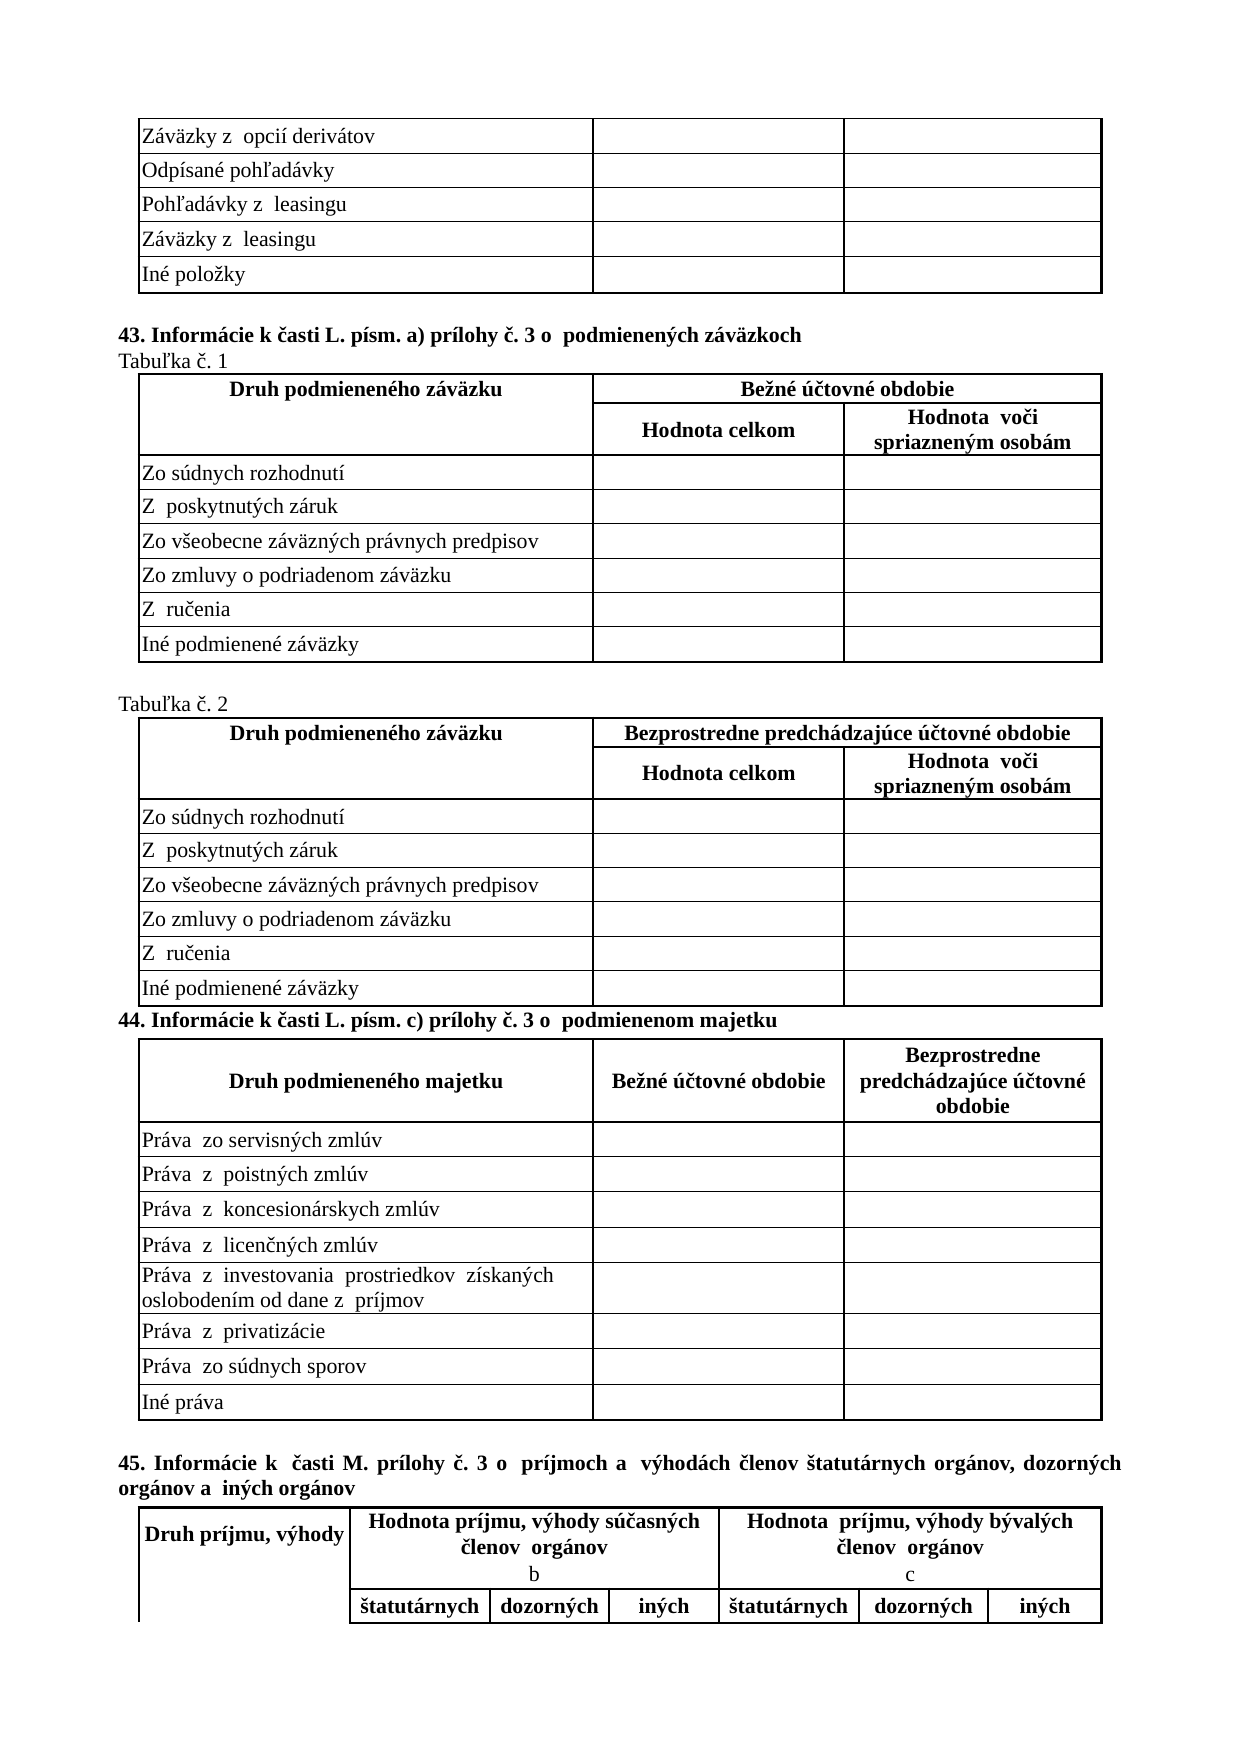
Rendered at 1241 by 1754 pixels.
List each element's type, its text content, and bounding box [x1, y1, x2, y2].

table_cell c [720, 1559, 1100, 1588]
table_cell [845, 937, 1100, 970]
table_cell [594, 1314, 843, 1348]
subtitle 43. Informácie k časti L. písm. a) prílohy č. 3 o podmienených záväzkoch [118, 322, 1122, 348]
table_cell [845, 1157, 1100, 1191]
table_cell Iné práva [140, 1385, 592, 1419]
table_cell [845, 834, 1100, 867]
table_cell Z ručenia [140, 937, 592, 970]
table_cell [845, 490, 1100, 523]
subtitle 44. Informácie k časti L. písm. c) prílohy č. 3 o podmienenom majetku [118, 1007, 1122, 1032]
table_cell [845, 524, 1100, 557]
table_header Bezprostredne predchádzajúce účtovné obdobie [845, 1040, 1100, 1121]
table_cell Hodnota celkom [594, 404, 843, 454]
table_cell [845, 868, 1100, 901]
table_cell [594, 971, 843, 1004]
table_cell [594, 800, 843, 833]
subtitle 45. Informácie k časti M. prílohy č. 3 o príjmoch a výhodách členov štatutárnych orgánov, dozorných orgánov a iných orgánov [118, 1450, 1122, 1500]
table_cell [845, 971, 1100, 1004]
table_cell [140, 1588, 349, 1622]
subtitle Tabuľka č. 1 [118, 348, 1122, 373]
table_cell iných [610, 1590, 718, 1622]
table_cell iných [989, 1590, 1100, 1622]
table_cell Z ručenia [140, 593, 592, 626]
table_header Druh príjmu, výhody [140, 1509, 349, 1559]
table_cell [594, 1263, 843, 1313]
table_header Bežné účtovné obdobie [594, 375, 1100, 402]
table_cell Z poskytnutých záruk [140, 834, 592, 867]
table_cell Zo všeobecne záväzných právnych predpisov [140, 868, 592, 901]
table_cell dozorných [491, 1590, 608, 1622]
table_cell [594, 1123, 843, 1156]
table_cell [594, 1157, 843, 1191]
table_header Druh podmieneného záväzku [140, 719, 592, 746]
table_cell b [351, 1559, 718, 1588]
table_header Bezprostredne predchádzajúce účtovné obdobie [594, 719, 1100, 746]
table_cell Práva z koncesionárskych zmlúv [140, 1192, 592, 1227]
table_cell [845, 1192, 1100, 1227]
table_header Hodnota príjmu, výhody súčasných členov orgánov [351, 1509, 718, 1559]
table_cell Hodnota voči spriazneným osobám [845, 404, 1100, 454]
table_cell [594, 1385, 843, 1419]
table_cell [594, 593, 843, 626]
table_cell [845, 188, 1100, 221]
table_cell Pohľadávky z leasingu [140, 188, 592, 221]
table_cell [140, 402, 592, 454]
table_cell [594, 456, 843, 489]
table_cell Z poskytnutých záruk [140, 490, 592, 523]
table_cell dozorných [860, 1590, 987, 1622]
table_cell Hodnota celkom [594, 748, 843, 798]
table_cell Iné položky [140, 257, 592, 292]
table_cell [845, 559, 1100, 592]
table_cell [845, 1263, 1100, 1313]
table_cell [594, 902, 843, 936]
table_cell [594, 154, 843, 187]
table_cell [845, 1123, 1100, 1156]
table_header Hodnota príjmu, výhody bývalých členov orgánov [720, 1509, 1100, 1559]
table_cell [594, 834, 843, 867]
subtitle Tabuľka č. 2 [118, 691, 1122, 717]
table_cell Zo všeobecne záväzných právnych predpisov [140, 524, 592, 557]
table_cell Iné podmienené záväzky [140, 971, 592, 1004]
table_header Bežné účtovné obdobie [594, 1040, 843, 1121]
table_cell [845, 593, 1100, 626]
table_cell [845, 1385, 1100, 1419]
table_cell štatutárnych [720, 1590, 858, 1622]
table_cell Práva z licenčných zmlúv [140, 1228, 592, 1262]
table_cell [594, 559, 843, 592]
table_cell [845, 902, 1100, 936]
table_cell [845, 257, 1100, 292]
table_cell Zo zmluvy o podriadenom záväzku [140, 559, 592, 592]
table_cell [594, 937, 843, 970]
table_cell Hodnota voči spriazneným osobám [845, 748, 1100, 798]
table_cell [594, 119, 843, 152]
table_cell [845, 627, 1100, 661]
table_cell [594, 627, 843, 661]
table_cell [594, 257, 843, 292]
table_cell Práva zo súdnych sporov [140, 1349, 592, 1383]
table_cell štatutárnych [351, 1590, 489, 1622]
table_header Druh podmieneného záväzku [140, 375, 592, 402]
table_cell Zo zmluvy o podriadenom záväzku [140, 902, 592, 936]
table_cell Zo súdnych rozhodnutí [140, 800, 592, 833]
table_cell [594, 222, 843, 256]
table_cell Práva zo servisných zmlúv [140, 1123, 592, 1156]
table_cell [594, 868, 843, 901]
table_cell [594, 524, 843, 557]
table_cell [140, 1559, 349, 1588]
table_cell [594, 188, 843, 221]
table_cell [845, 1228, 1100, 1262]
table_cell Práva z privatizácie [140, 1314, 592, 1348]
table_cell Záväzky z leasingu [140, 222, 592, 256]
table_cell [845, 222, 1100, 256]
table_cell Odpísané pohľadávky [140, 154, 592, 187]
table_cell [845, 456, 1100, 489]
table_cell [845, 154, 1100, 187]
table_cell Záväzky z opcií derivátov [140, 119, 592, 152]
table_cell Zo súdnych rozhodnutí [140, 456, 592, 489]
table_cell Iné podmienené záväzky [140, 627, 592, 661]
table_cell Práva z poistných zmlúv [140, 1157, 592, 1191]
table_cell Práva z investovania prostriedkov získaných oslobodením od dane z príjmov [140, 1263, 592, 1313]
table_cell [594, 1349, 843, 1383]
table_cell [845, 1349, 1100, 1383]
table_cell [140, 746, 592, 798]
table_cell [594, 490, 843, 523]
table_cell [845, 800, 1100, 833]
table_cell [845, 1314, 1100, 1348]
table_cell [845, 119, 1100, 152]
table_cell [594, 1228, 843, 1262]
table_cell [594, 1192, 843, 1227]
table_header Druh podmieneného majetku [140, 1040, 592, 1121]
